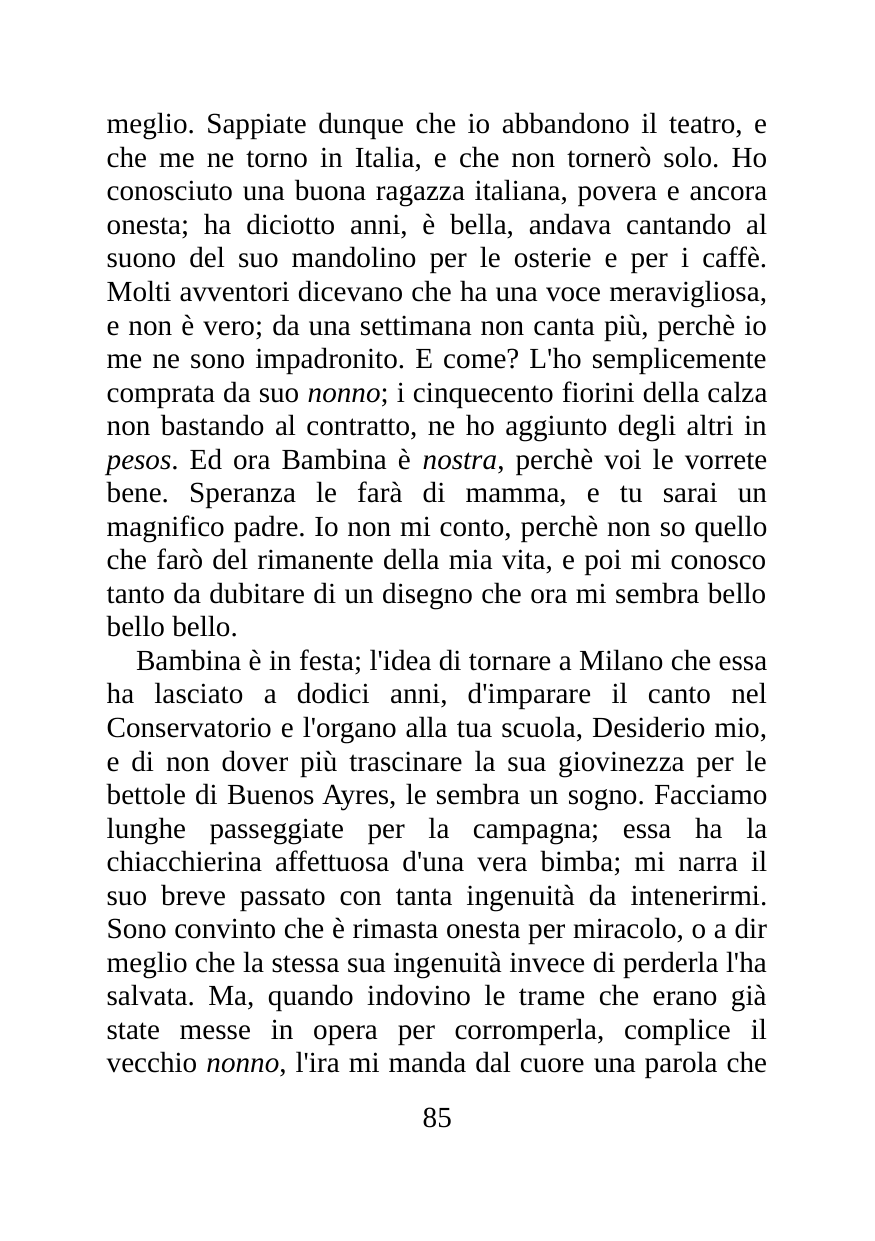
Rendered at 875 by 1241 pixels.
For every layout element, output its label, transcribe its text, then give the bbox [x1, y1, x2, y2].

text meglio. Sappiate dunque che io abbandono il teatro, e che me ne torno in Italia, e che non tornerò solo. Ho conosciuto una buona ragazza italiana, povera e ancora onesta; ha diciotto anni, è bella, andava cantando al suono del suo mandolino per le osterie e per i caffè. Molti avventori dicevano che ha una voce meravigliosa, e non è vero; da una settimana non canta più, perchè io me ne sono impadronito. E come? L'ho semplicemente comprata da suo nonno; i cinquecento fiorini della calza non bastando al contratto, ne ho aggiunto degli altri in pesos. Ed ora Bambina è nostra, perchè voi le vorrete bene. Speranza le farà di mamma, e tu sarai un magnifico padre. Io non mi conto, perchè non so quello che farò del rimanente della mia vita, e poi mi conosco tanto da dubitare di un disegno che ora mi sembra bello bello bello. [106, 106, 768, 643]
text Bambina è in festa; l'idea di tornare a Milano che essa ha lasciato a dodici anni, d'imparare il canto nel Conservatorio e l'organo alla tua scuola, Desiderio mio, e di non dover più trascinare la sua giovinezza per le bettole di Buenos Ayres, le sembra un sogno. Facciamo lunghe passeggiate per la campagna; essa ha la chiacchierina affettuosa d'una vera bimba; mi narra il suo breve passato con tanta ingenuità da intenerirmi. Sono convinto che è rimasta onesta per miracolo, o a dir meglio che la stessa sua ingenuità invece di perderla l'ha salvata. Ma, quando indovino le trame che erano già state messe in opera per corromperla, complice il vecchio nonno, l'ira mi manda dal cuore una parola che [106, 643, 768, 1079]
